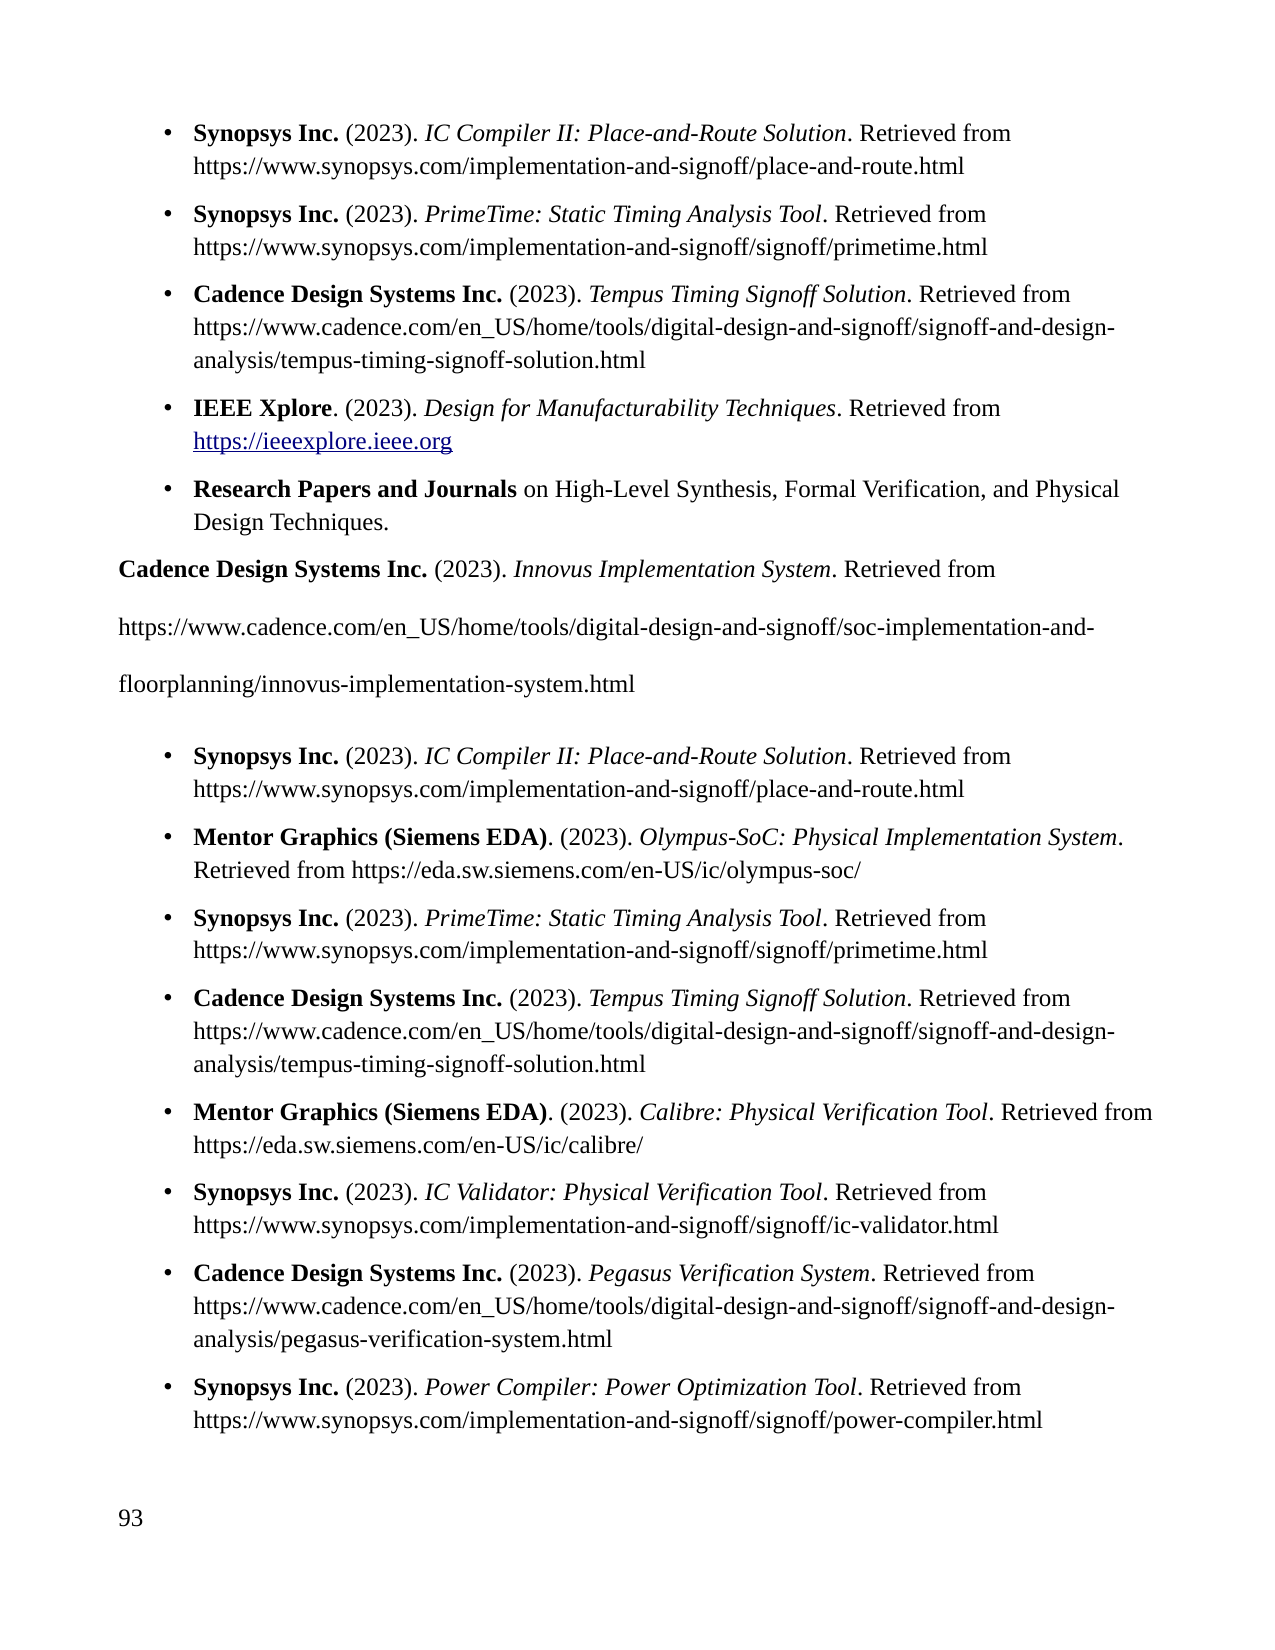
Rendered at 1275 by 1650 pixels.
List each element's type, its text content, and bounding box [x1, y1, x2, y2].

list Cadence Design Systems Inc. (2023). Pegasus Verification System. Retrieved from https://www.cadence.com/en_US/home/tools/digital-design-and-signoff/signoff-and-design-analysis/pegasus-verification-system.html [164, 1258, 1157, 1353]
list Cadence Design Systems Inc. (2023). Tempus Timing Signoff Solution. Retrieved from https://www.cadence.com/en_US/home/tools/digital-design-and-signoff/signoff-and-design-analysis/tempus-timing-signoff-solution.html [164, 983, 1157, 1078]
list Synopsys Inc. (2023). PrimeTime: Static Timing Analysis Tool. Retrieved from https://www.synopsys.com/implementation-and-signoff/signoff/primetime.html [164, 199, 1157, 261]
list Cadence Design Systems Inc. (2023). Tempus Timing Signoff Solution. Retrieved from https://www.cadence.com/en_US/home/tools/digital-design-and-signoff/signoff-and-design-analysis/tempus-timing-signoff-solution.html [164, 279, 1157, 374]
list Synopsys Inc. (2023). IC Validator: Physical Verification Tool. Retrieved from https://www.synopsys.com/implementation-and-signoff/signoff/ic-validator.html [164, 1177, 1157, 1239]
list Synopsys Inc. (2023). PrimeTime: Static Timing Analysis Tool. Retrieved from https://www.synopsys.com/implementation-and-signoff/signoff/primetime.html [164, 903, 1157, 964]
list Mentor Graphics (Siemens EDA). (2023). Calibre: Physical Verification Tool. Retrieved from https://eda.sw.siemens.com/en-US/ic/calibre/ [164, 1097, 1157, 1159]
list Research Papers and Journals on High-Level Synthesis, Formal Verification, and Physical Design Techniques. [164, 474, 1157, 535]
text Cadence Design Systems Inc. (2023). Innovus Implementation System. Retrieved from https://www.cadence.com/en_US/home/tools/digital-design-and-signoff/soc-implementation-and-floorplanning/innovus-implementation-system.html [118, 554, 1157, 698]
list Synopsys Inc. (2023). Power Compiler: Power Optimization Tool. Retrieved from https://www.synopsys.com/implementation-and-signoff/signoff/power-compiler.html [164, 1372, 1157, 1433]
list IEEE Xplore. (2023). Design for Manufacturability Techniques. Retrieved from https://ieeexplore.ieee.org [164, 393, 1157, 455]
list Synopsys Inc. (2023). IC Compiler II: Place-and-Route Solution. Retrieved from https://www.synopsys.com/implementation-and-signoff/place-and-route.html [164, 118, 1157, 180]
list Mentor Graphics (Siemens EDA). (2023). Olympus-SoC: Physical Implementation System. Retrieved from https://eda.sw.siemens.com/en-US/ic/olympus-soc/ [164, 822, 1157, 884]
list Synopsys Inc. (2023). IC Compiler II: Place-and-Route Solution. Retrieved from https://www.synopsys.com/implementation-and-signoff/place-and-route.html [164, 741, 1157, 803]
